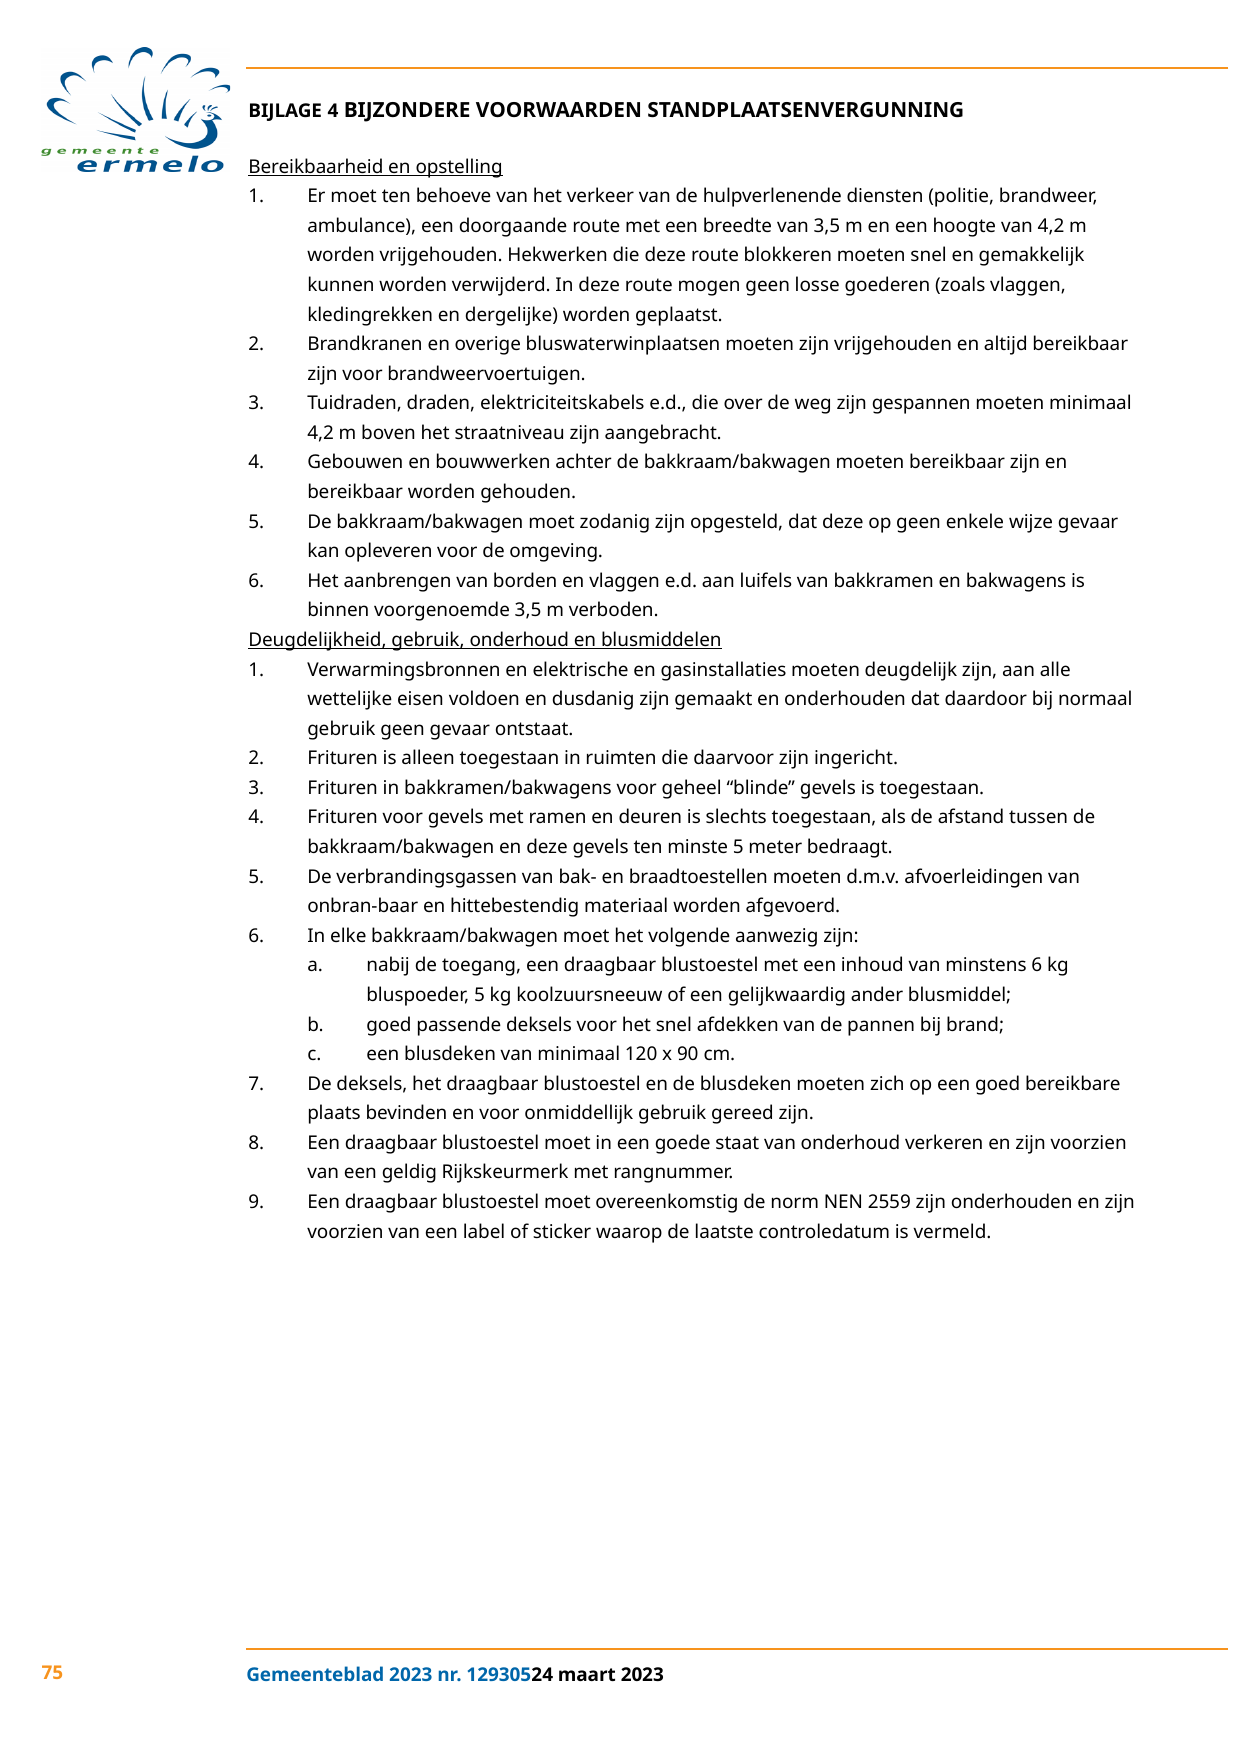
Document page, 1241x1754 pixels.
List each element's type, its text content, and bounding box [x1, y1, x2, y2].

list Gebouwen en bouwwerken achter de bakkraam/bakwagen moeten bereikbaar zijn en bereikbaar worden gehouden. [248, 449, 1152, 504]
list De bakkraam/bakwagen moet zodanig zijn opgesteld, dat deze op geen enkele wijze gevaar kan opleveren voor de omgeving. [248, 508, 1152, 563]
list De deksels, het draagbaar blustoestel en de blusdeken moeten zich op een goed bereikbare plaats bevinden en voor onmiddellijk gebruik gereed zijn. [248, 1070, 1152, 1125]
list een blusdeken van minimaal 120 x 90 cm. [307, 1040, 1152, 1066]
list Verwarmingsbronnen en elektrische en gasinstallaties moeten deugdelijk zijn, aan alle wettelijke eisen voldoen en dusdanig zijn gemaakt en onderhouden dat daardoor bij normaal gebruik geen gevaar ontstaat. [248, 656, 1152, 741]
list goed passende deksels voor het snel afdekken van de pannen bij brand; [307, 1011, 1152, 1037]
list In elke bakkraam/bakwagen moet het volgende aanwezig zijn: [248, 922, 1152, 948]
list Een draagbaar blustoestel moet in een goede staat van onderhoud verkeren en zijn voorzien van een geldig Rijkskeurmerk met rangnummer. [248, 1129, 1152, 1184]
list Brandkranen en overige bluswaterwinplaatsen moeten zijn vrijgehouden en altijd bereikbaar zijn voor brandweervoertuigen. [248, 330, 1152, 386]
list De verbrandingsgassen van bak- en braadtoestellen moeten d.m.v. afvoerleidingen van onbran-baar en hittebestendig materiaal worden afgevoerd. [248, 863, 1152, 918]
text BIJLAGE 4 BIJZONDERE VOORWAARDEN STANDPLAATSENVERGUNNING [248, 95, 1152, 123]
list nabij de toegang, een draagbaar blustoestel met een inhoud van minstens 6 kg bluspoeder, 5 kg koolzuursneeuw of een gelijkwaardig ander blusmiddel; [307, 952, 1152, 1007]
list Er moet ten behoeve van het verkeer van de hulpverlenende diensten (politie, brandweer, ambulance), een doorgaande route met een breedte van 3,5 m en een hoogte van 4,2 m worden vrijgehouden. Hekwerken die deze route blokkeren moeten snel en gemakkelijk kunnen worden verwijderd. In deze route mogen geen losse goederen (zoals vlaggen, kledingrekken en dergelijke) worden geplaatst. [248, 182, 1152, 327]
text Deugdelijkheid, gebruik, onderhoud en blusmiddelen [248, 626, 1152, 652]
list Tuidraden, draden, elektriciteitskabels e.d., die over de weg zijn gespannen moeten minimaal 4,2 m boven het straatniveau zijn aangebracht. [248, 389, 1152, 445]
list Frituren is alleen toegestaan in ruimten die daarvoor zijn ingericht. [248, 744, 1152, 770]
list Frituren voor gevels met ramen en deuren is slechts toegestaan, als de afstand tussen de bakkraam/bakwagen en deze gevels ten minste 5 meter bedraagt. [248, 804, 1152, 859]
text Bereikbaarheid en opstelling [248, 153, 1152, 179]
list Het aanbrengen van borden en vlaggen e.d. aan luifels van bakkramen en bakwagens is binnen voorgenoemde 3,5 m verboden. [248, 567, 1152, 622]
list Een draagbaar blustoestel moet overeenkomstig de norm NEN 2559 zijn onderhouden en zijn voorzien van een label of sticker waarop de laatste controledatum is vermeld. [248, 1188, 1152, 1244]
list Frituren in bakkramen/bakwagens voor geheel “blinde” gevels is toegestaan. [248, 774, 1152, 800]
picture [41, 47, 231, 172]
